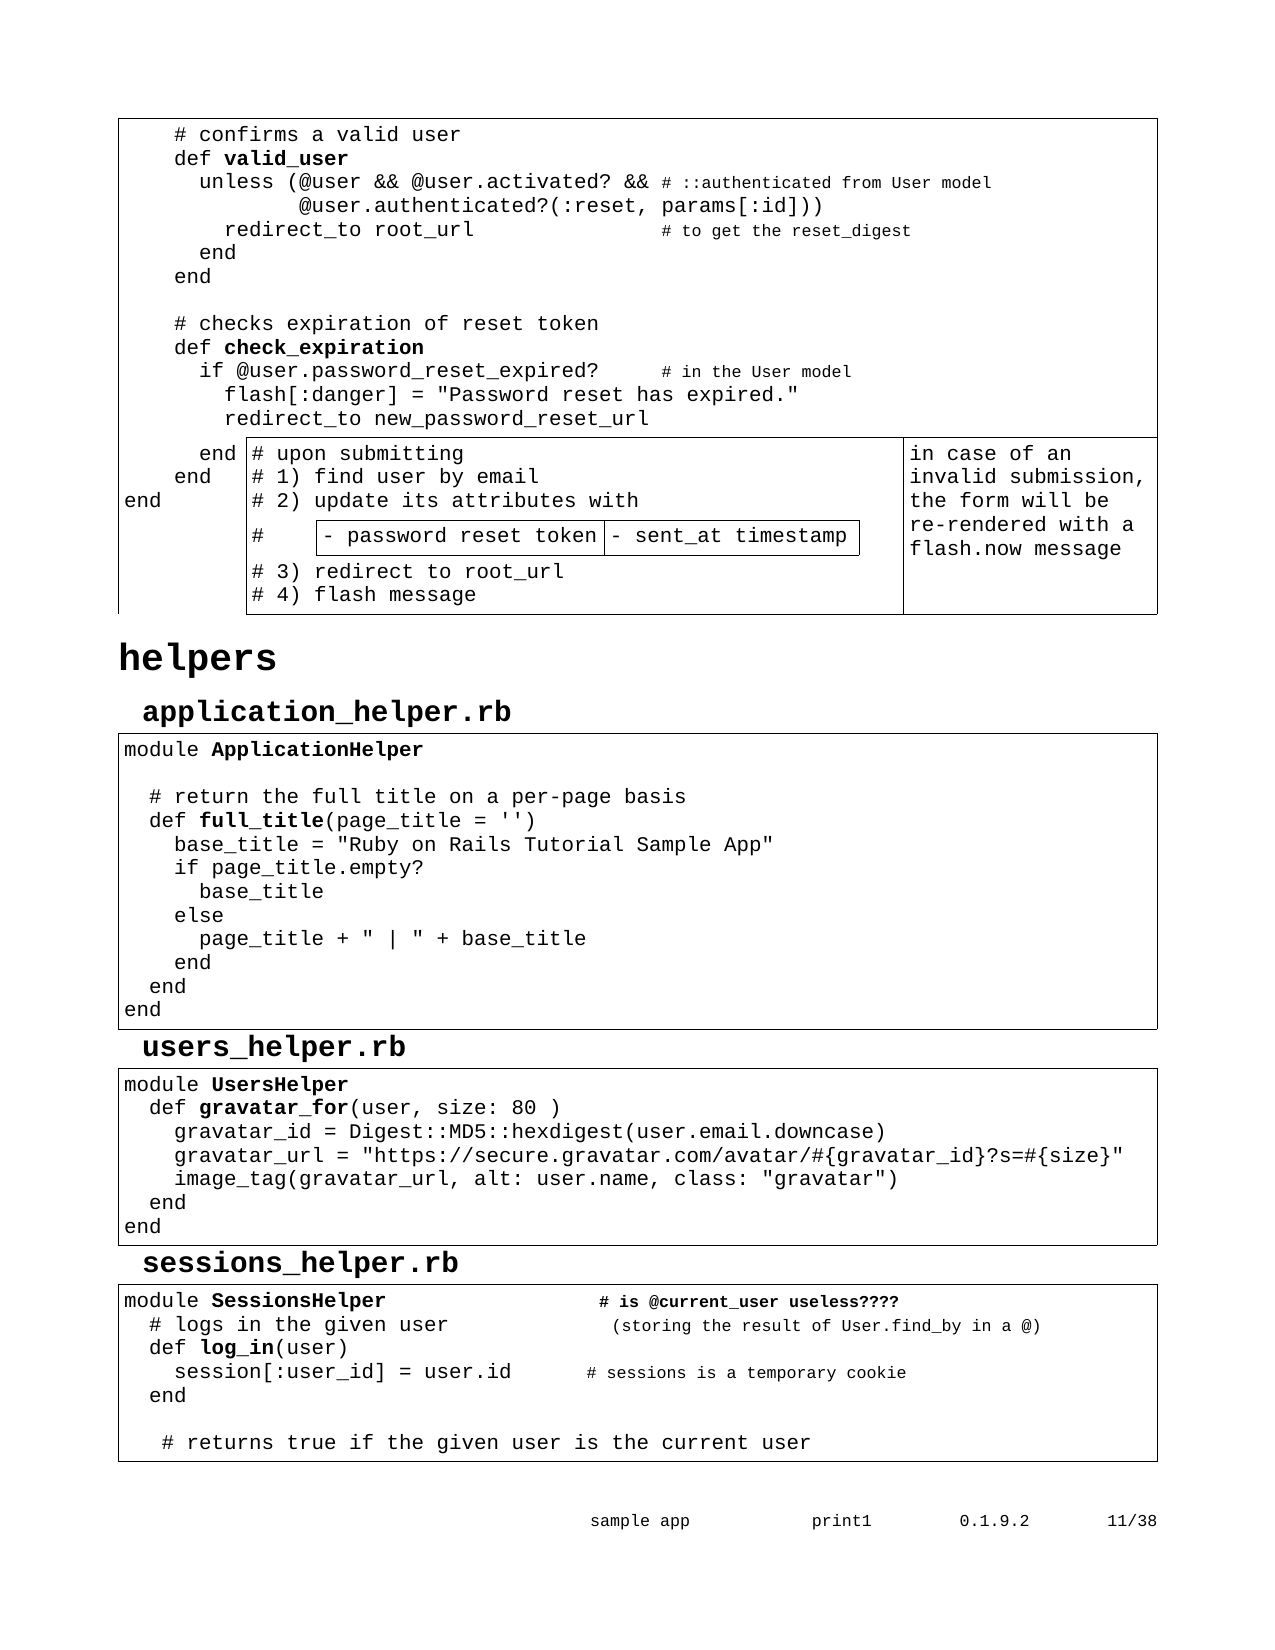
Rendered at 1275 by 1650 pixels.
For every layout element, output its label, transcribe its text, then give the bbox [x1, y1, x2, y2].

table_cell in case of an invalid submission, the form will be re-rendered with a flash.now message [904, 438, 1157, 614]
table_cell end end end [119, 437, 246, 519]
subtitle helpers [118, 639, 1157, 682]
table_cell - sent_at timestamp [605, 521, 859, 555]
table_header module SessionsHelper # is @current_user useless???? # logs in the given user (storing the result of User.find_by in a @) def log_in(user) session[:user_id] = user.id # sessions is a temporary cookie end # returns true if the given user is the current user [119, 1285, 1157, 1461]
table_cell [860, 520, 903, 555]
table_header module ApplicationHelper # return the full title on a per-page basis def full_title(page_title = '') base_title = "Ruby on Rails Tutorial Sample App" if page_title.empty? base_title else page_title + " | " + base_title end end end [119, 734, 1157, 1029]
table_cell [119, 520, 246, 555]
table_cell - password reset token [317, 521, 604, 555]
subtitle sessions_helper.rb [142, 1248, 1157, 1281]
subtitle application_helper.rb [142, 697, 1157, 730]
table_cell # 3) redirect to root_url # 4) flash message [247, 555, 903, 614]
table_cell # upon submitting # 1) find user by email # 2) update its attributes with [247, 438, 903, 519]
table_cell [119, 555, 246, 614]
table_header # confirms a valid user def valid_user unless (@user && @user.activated? && # ::authenticated from User model @user.authenticated?(:reset, params[:id])) redirect_to root_url # to get the reset_digest end end # checks expiration of reset token def check_expiration if @user.password_reset_expired? # in the User model flash[:danger] = "Password reset has expired." redirect_to new_password_reset_url [119, 119, 1157, 437]
table_cell # [247, 520, 316, 555]
subtitle users_helper.rb [142, 1032, 1157, 1065]
table_header module UsersHelper def gravatar_for(user, size: 80 ) gravatar_id = Digest::MD5::hexdigest(user.email.downcase) gravatar_url = "https://secure.gravatar.com/avatar/#{gravatar_id}?s=#{size}" image_tag(gravatar_url, alt: user.name, class: "gravatar") end end [119, 1069, 1157, 1245]
